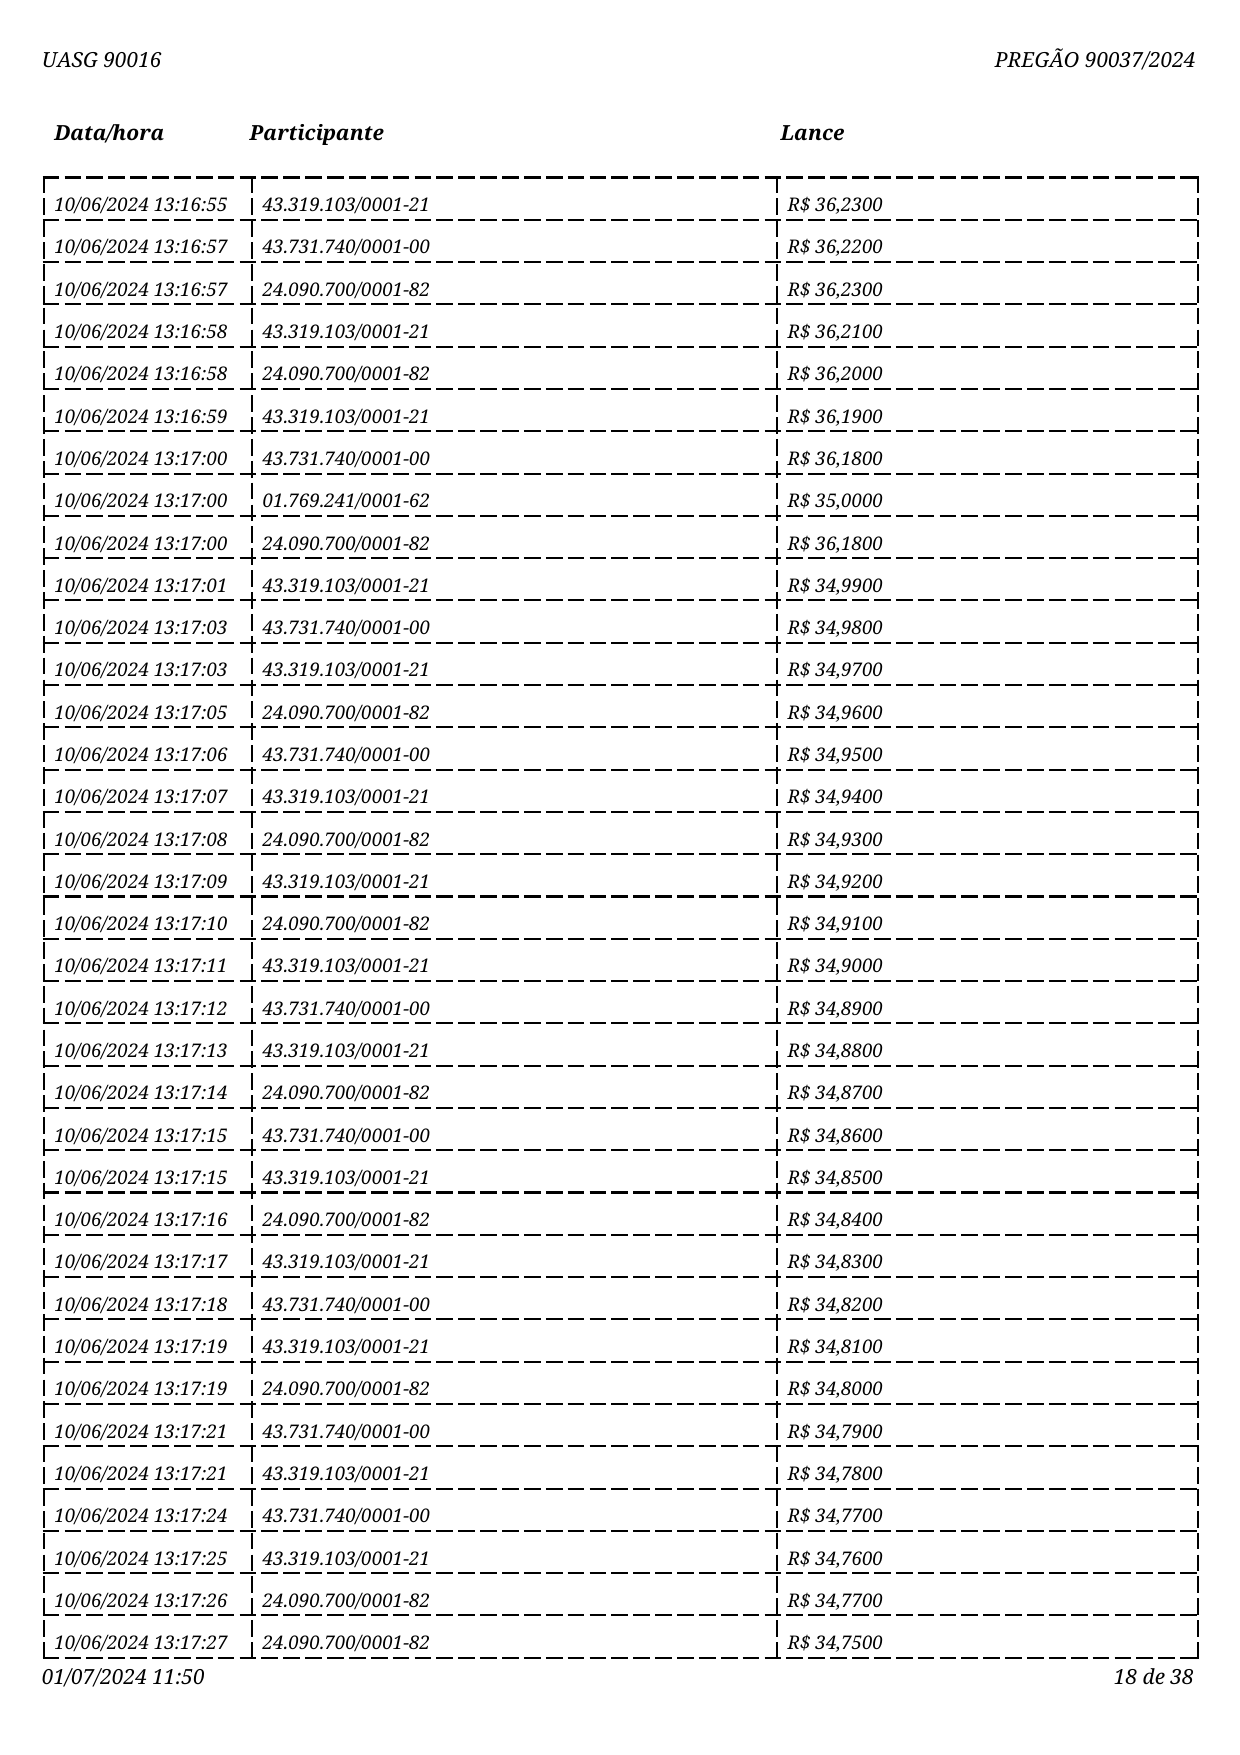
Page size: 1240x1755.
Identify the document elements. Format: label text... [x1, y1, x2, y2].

table_cell R$ 34,8600 [777, 1107, 1198, 1149]
table_cell 24.090.700/0001-82 [252, 515, 777, 557]
table_header 43.319.103/0001-21 [252, 176, 777, 219]
table_cell 10/06/2024 13:17:00 [44, 515, 252, 557]
table_cell R$ 34,8300 [777, 1234, 1198, 1276]
table_cell 10/06/2024 13:16:57 [44, 219, 252, 261]
table_cell 24.090.700/0001-82 [252, 811, 777, 853]
table_cell 10/06/2024 13:17:15 [44, 1107, 252, 1149]
table_cell R$ 36,2100 [777, 303, 1198, 346]
table_header R$ 36,2300 [777, 176, 1198, 219]
table_cell 43.319.103/0001-21 [252, 1234, 777, 1276]
table_cell 10/06/2024 13:17:21 [44, 1445, 252, 1487]
table_cell 43.319.103/0001-21 [252, 1530, 777, 1572]
table_cell 10/06/2024 13:17:25 [44, 1530, 252, 1572]
table_cell R$ 34,9800 [777, 599, 1198, 642]
table_cell 24.090.700/0001-82 [252, 346, 777, 388]
table_cell 10/06/2024 13:17:09 [44, 853, 252, 895]
table_cell 10/06/2024 13:17:21 [44, 1403, 252, 1445]
table_cell 10/06/2024 13:17:05 [44, 684, 252, 726]
table_cell R$ 34,9300 [777, 811, 1198, 853]
table_cell 43.319.103/0001-21 [252, 1149, 777, 1191]
table_cell 10/06/2024 13:17:03 [44, 599, 252, 642]
table_cell 43.731.740/0001-00 [252, 1403, 777, 1445]
table_cell 24.090.700/0001-82 [252, 895, 777, 938]
table_cell R$ 36,2000 [777, 346, 1198, 388]
table_cell 10/06/2024 13:17:03 [44, 642, 252, 684]
table_cell 43.319.103/0001-21 [252, 769, 777, 811]
table_cell R$ 36,2300 [777, 261, 1198, 303]
table_cell R$ 34,7800 [777, 1445, 1198, 1487]
table_cell 10/06/2024 13:17:26 [44, 1572, 252, 1614]
table_cell R$ 34,9000 [777, 938, 1198, 980]
table_cell R$ 34,9100 [777, 895, 1198, 938]
table_cell 10/06/2024 13:17:18 [44, 1276, 252, 1318]
table_cell 24.090.700/0001-82 [252, 1191, 777, 1234]
table_cell 24.090.700/0001-82 [252, 684, 777, 726]
table_cell 10/06/2024 13:17:10 [44, 895, 252, 938]
table_cell R$ 34,9900 [777, 557, 1198, 599]
table_cell 10/06/2024 13:17:12 [44, 980, 252, 1022]
table_cell 10/06/2024 13:17:13 [44, 1022, 252, 1064]
table_cell 43.319.103/0001-21 [252, 1318, 777, 1361]
table_cell R$ 35,0000 [777, 473, 1198, 515]
table_cell 43.731.740/0001-00 [252, 219, 777, 261]
table_cell 43.319.103/0001-21 [252, 642, 777, 684]
table_cell 43.731.740/0001-00 [252, 1488, 777, 1530]
table_cell 24.090.700/0001-82 [252, 1361, 777, 1403]
table_cell 01.769.241/0001-62 [252, 473, 777, 515]
table_cell R$ 34,8100 [777, 1318, 1198, 1361]
table_cell 10/06/2024 13:17:16 [44, 1191, 252, 1234]
table_cell R$ 34,7500 [777, 1614, 1198, 1657]
table_cell 43.319.103/0001-21 [252, 303, 777, 346]
table_cell R$ 34,8900 [777, 980, 1198, 1022]
table_cell 43.731.740/0001-00 [252, 980, 777, 1022]
table_cell 10/06/2024 13:17:06 [44, 726, 252, 768]
table_cell 43.731.740/0001-00 [252, 726, 777, 768]
table_cell 10/06/2024 13:16:58 [44, 303, 252, 346]
table_cell 10/06/2024 13:17:14 [44, 1065, 252, 1107]
table_cell 24.090.700/0001-82 [252, 1572, 777, 1614]
table_cell 10/06/2024 13:17:27 [44, 1614, 252, 1657]
table_cell R$ 34,8400 [777, 1191, 1198, 1234]
table_cell 10/06/2024 13:17:19 [44, 1318, 252, 1361]
table_cell 43.319.103/0001-21 [252, 1022, 777, 1064]
table_cell R$ 34,7900 [777, 1403, 1198, 1445]
table_cell 10/06/2024 13:17:19 [44, 1361, 252, 1403]
table_header 10/06/2024 13:16:55 [44, 176, 252, 219]
table_cell R$ 34,9400 [777, 769, 1198, 811]
table_cell 43.731.740/0001-00 [252, 599, 777, 642]
table_cell R$ 34,8200 [777, 1276, 1198, 1318]
table_cell R$ 36,1900 [777, 388, 1198, 430]
table_cell 43.319.103/0001-21 [252, 938, 777, 980]
table_cell R$ 36,1800 [777, 515, 1198, 557]
table_cell 43.731.740/0001-00 [252, 1107, 777, 1149]
table_cell 24.090.700/0001-82 [252, 261, 777, 303]
table_cell R$ 34,7700 [777, 1572, 1198, 1614]
table_cell R$ 34,9200 [777, 853, 1198, 895]
table_cell R$ 34,7700 [777, 1488, 1198, 1530]
table_cell R$ 34,7600 [777, 1530, 1198, 1572]
table_cell 43.319.103/0001-21 [252, 557, 777, 599]
table_cell R$ 34,8800 [777, 1022, 1198, 1064]
table_cell 43.731.740/0001-00 [252, 430, 777, 472]
table_cell 10/06/2024 13:17:00 [44, 473, 252, 515]
table_cell 10/06/2024 13:17:01 [44, 557, 252, 599]
table_cell R$ 34,8500 [777, 1149, 1198, 1191]
table_cell 43.319.103/0001-21 [252, 853, 777, 895]
table_cell R$ 34,9500 [777, 726, 1198, 768]
table_cell 10/06/2024 13:17:11 [44, 938, 252, 980]
table_cell 43.731.740/0001-00 [252, 1276, 777, 1318]
table_cell R$ 36,2200 [777, 219, 1198, 261]
table_cell 43.319.103/0001-21 [252, 388, 777, 430]
table_cell R$ 36,1800 [777, 430, 1198, 472]
table_cell R$ 34,9700 [777, 642, 1198, 684]
table_cell 10/06/2024 13:17:17 [44, 1234, 252, 1276]
table_cell R$ 34,8700 [777, 1065, 1198, 1107]
table_cell 10/06/2024 13:16:58 [44, 346, 252, 388]
table_cell R$ 34,8000 [777, 1361, 1198, 1403]
table_cell R$ 34,9600 [777, 684, 1198, 726]
table_cell 10/06/2024 13:16:59 [44, 388, 252, 430]
table_cell 43.319.103/0001-21 [252, 1445, 777, 1487]
table_cell 24.090.700/0001-82 [252, 1065, 777, 1107]
table_cell 10/06/2024 13:17:15 [44, 1149, 252, 1191]
table_cell 10/06/2024 13:17:08 [44, 811, 252, 853]
table_cell 24.090.700/0001-82 [252, 1614, 777, 1657]
table_cell 10/06/2024 13:17:00 [44, 430, 252, 472]
table_cell 10/06/2024 13:17:07 [44, 769, 252, 811]
table_cell 10/06/2024 13:17:24 [44, 1488, 252, 1530]
table_cell 10/06/2024 13:16:57 [44, 261, 252, 303]
